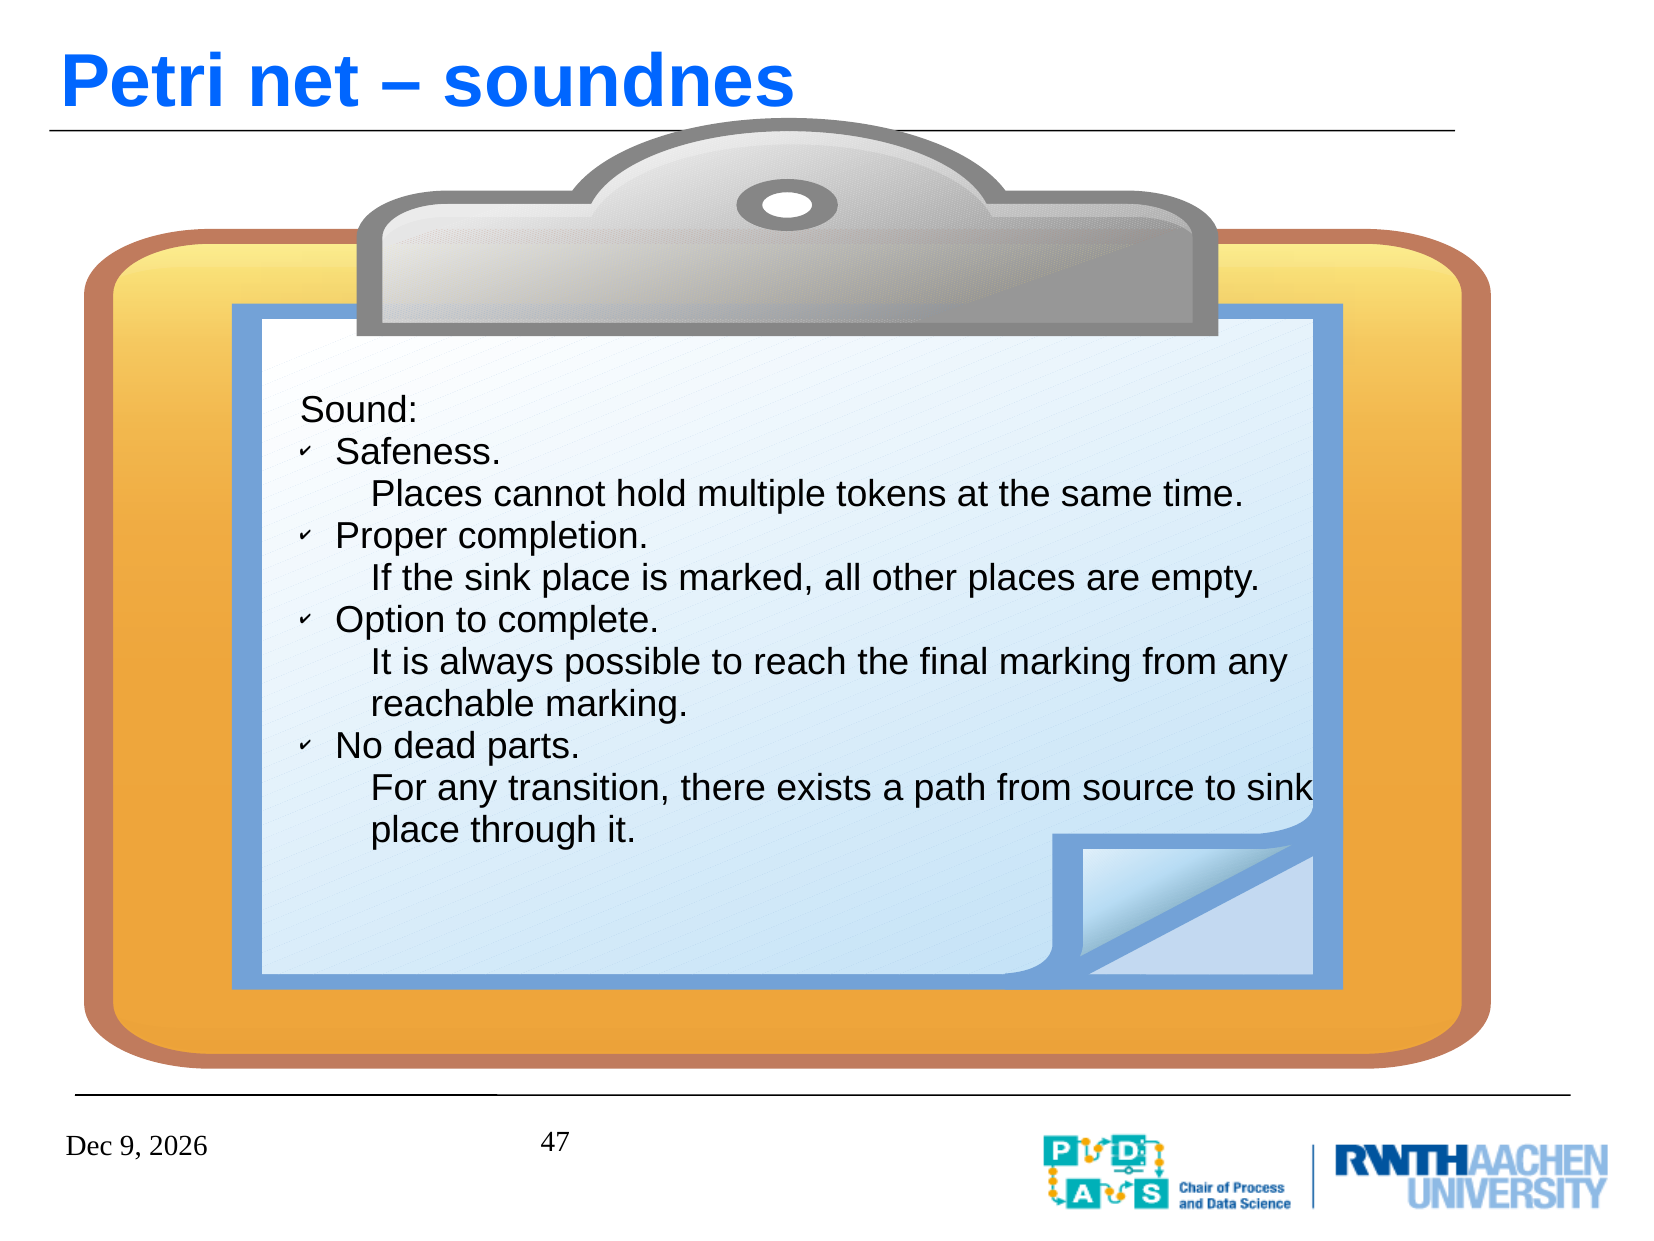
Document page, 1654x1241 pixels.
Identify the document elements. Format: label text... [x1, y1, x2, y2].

text_box Sound: Safeness. Places cannot hold multiple tokens at the same time. Proper completion. If the sink place is marked, all other places are empty. Option to complete. It is always possible to reach the final marking from any reachable marking. No dead parts. For any transition, there exists a path from source to sink place through it. [285, 381, 1366, 901]
picture [0, 75, 1654, 1241]
title Petri net – soundnes [60, 30, 1549, 131]
